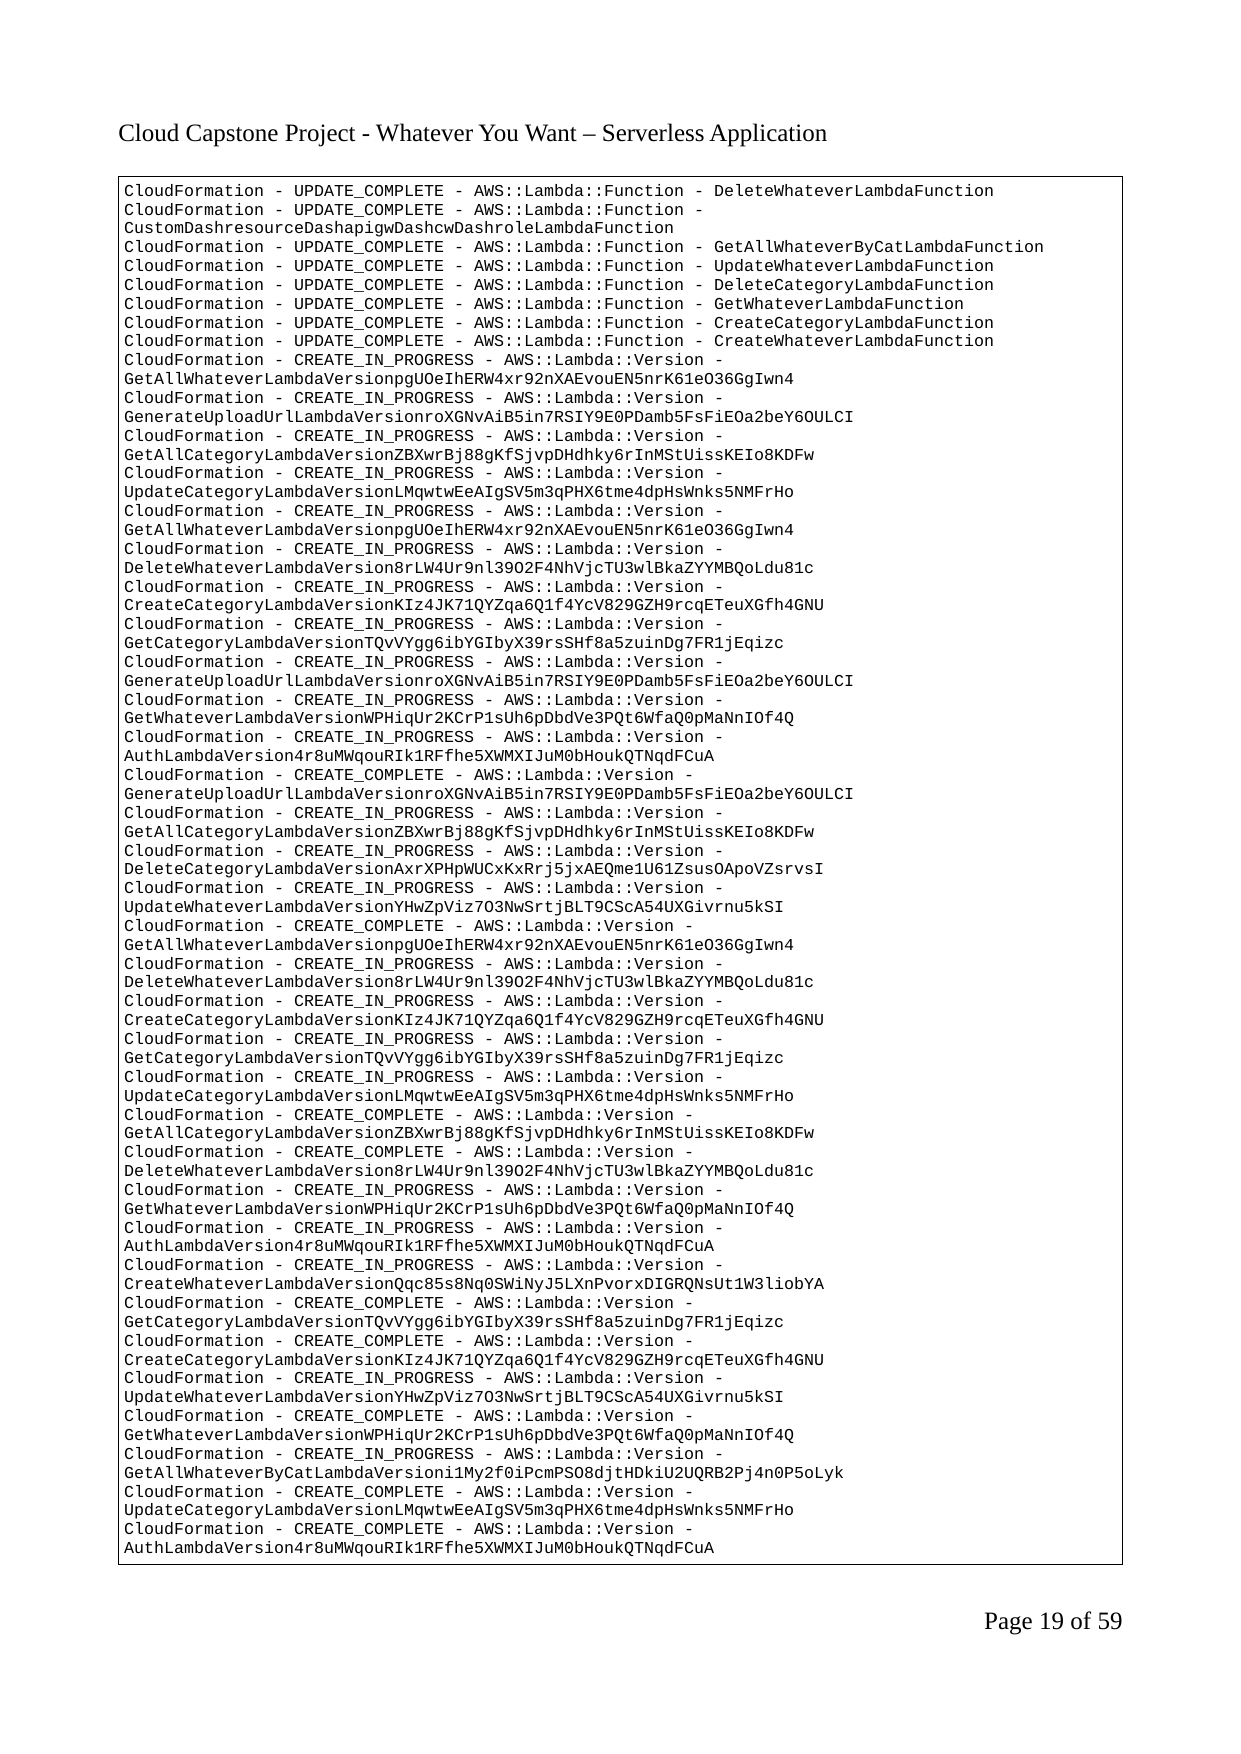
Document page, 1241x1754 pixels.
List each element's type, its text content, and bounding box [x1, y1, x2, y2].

table_header CloudFormation - UPDATE_COMPLETE - AWS::Lambda::Function - DeleteWhateverLambdaFunction CloudFormation - UPDATE_COMPLETE - AWS::Lambda::Function - CustomDashresourceDashapigwDashcwDashroleLambdaFunction CloudFormation - UPDATE_COMPLETE - AWS::Lambda::Function - GetAllWhateverByCatLambdaFunction CloudFormation - UPDATE_COMPLETE - AWS::Lambda::Function - UpdateWhateverLambdaFunction CloudFormation - UPDATE_COMPLETE - AWS::Lambda::Function - DeleteCategoryLambdaFunction CloudFormation - UPDATE_COMPLETE - AWS::Lambda::Function - GetWhateverLambdaFunction CloudFormation - UPDATE_COMPLETE - AWS::Lambda::Function - CreateCategoryLambdaFunction CloudFormation - UPDATE_COMPLETE - AWS::Lambda::Function - CreateWhateverLambdaFunction CloudFormation - CREATE_IN_PROGRESS - AWS::Lambda::Version - GetAllWhateverLambdaVersionpgUOeIhERW4xr92nXAEvouEN5nrK61eO36GgIwn4 CloudFormation - CREATE_IN_PROGRESS - AWS::Lambda::Version - GenerateUploadUrlLambdaVersionroXGNvAiB5in7RSIY9E0PDamb5FsFiEOa2beY6OULCI CloudFormation - CREATE_IN_PROGRESS - AWS::Lambda::Version - GetAllCategoryLambdaVersionZBXwrBj88gKfSjvpDHdhky6rInMStUissKEIo8KDFw CloudFormation - CREATE_IN_PROGRESS - AWS::Lambda::Version - UpdateCategoryLambdaVersionLMqwtwEeAIgSV5m3qPHX6tme4dpHsWnks5NMFrHo CloudFormation - CREATE_IN_PROGRESS - AWS::Lambda::Version - GetAllWhateverLambdaVersionpgUOeIhERW4xr92nXAEvouEN5nrK61eO36GgIwn4 CloudFormation - CREATE_IN_PROGRESS - AWS::Lambda::Version - DeleteWhateverLambdaVersion8rLW4Ur9nl39O2F4NhVjcTU3wlBkaZYYMBQoLdu81c CloudFormation - CREATE_IN_PROGRESS - AWS::Lambda::Version - CreateCategoryLambdaVersionKIz4JK71QYZqa6Q1f4YcV829GZH9rcqETeuXGfh4GNU CloudFormation - CREATE_IN_PROGRESS - AWS::Lambda::Version - GetCategoryLambdaVersionTQvVYgg6ibYGIbyX39rsSHf8a5zuinDg7FR1jEqizc CloudFormation - CREATE_IN_PROGRESS - AWS::Lambda::Version - GenerateUploadUrlLambdaVersionroXGNvAiB5in7RSIY9E0PDamb5FsFiEOa2beY6OULCI CloudFormation - CREATE_IN_PROGRESS - AWS::Lambda::Version - GetWhateverLambdaVersionWPHiqUr2KCrP1sUh6pDbdVe3PQt6WfaQ0pMaNnIOf4Q CloudFormation - CREATE_IN_PROGRESS - AWS::Lambda::Version - AuthLambdaVersion4r8uMWqouRIk1RFfhe5XWMXIJuM0bHoukQTNqdFCuA CloudFormation - CREATE_COMPLETE - AWS::Lambda::Version - GenerateUploadUrlLambdaVersionroXGNvAiB5in7RSIY9E0PDamb5FsFiEOa2beY6OULCI CloudFormation - CREATE_IN_PROGRESS - AWS::Lambda::Version - GetAllCategoryLambdaVersionZBXwrBj88gKfSjvpDHdhky6rInMStUissKEIo8KDFw CloudFormation - CREATE_IN_PROGRESS - AWS::Lambda::Version - DeleteCategoryLambdaVersionAxrXPHpWUCxKxRrj5jxAEQme1U61ZsusOApoVZsrvsI CloudFormation - CREATE_IN_PROGRESS - AWS::Lambda::Version - UpdateWhateverLambdaVersionYHwZpViz7O3NwSrtjBLT9CScA54UXGivrnu5kSI CloudFormation - CREATE_COMPLETE - AWS::Lambda::Version - GetAllWhateverLambdaVersionpgUOeIhERW4xr92nXAEvouEN5nrK61eO36GgIwn4 CloudFormation - CREATE_IN_PROGRESS - AWS::Lambda::Version - DeleteWhateverLambdaVersion8rLW4Ur9nl39O2F4NhVjcTU3wlBkaZYYMBQoLdu81c CloudFormation - CREATE_IN_PROGRESS - AWS::Lambda::Version - CreateCategoryLambdaVersionKIz4JK71QYZqa6Q1f4YcV829GZH9rcqETeuXGfh4GNU CloudFormation - CREATE_IN_PROGRESS - AWS::Lambda::Version - GetCategoryLambdaVersionTQvVYgg6ibYGIbyX39rsSHf8a5zuinDg7FR1jEqizc CloudFormation - CREATE_IN_PROGRESS - AWS::Lambda::Version - UpdateCategoryLambdaVersionLMqwtwEeAIgSV5m3qPHX6tme4dpHsWnks5NMFrHo CloudFormation - CREATE_COMPLETE - AWS::Lambda::Version - GetAllCategoryLambdaVersionZBXwrBj88gKfSjvpDHdhky6rInMStUissKEIo8KDFw CloudFormation - CREATE_COMPLETE - AWS::Lambda::Version - DeleteWhateverLambdaVersion8rLW4Ur9nl39O2F4NhVjcTU3wlBkaZYYMBQoLdu81c CloudFormation - CREATE_IN_PROGRESS - AWS::Lambda::Version - GetWhateverLambdaVersionWPHiqUr2KCrP1sUh6pDbdVe3PQt6WfaQ0pMaNnIOf4Q CloudFormation - CREATE_IN_PROGRESS - AWS::Lambda::Version - AuthLambdaVersion4r8uMWqouRIk1RFfhe5XWMXIJuM0bHoukQTNqdFCuA CloudFormation - CREATE_IN_PROGRESS - AWS::Lambda::Version - CreateWhateverLambdaVersionQqc85s8Nq0SWiNyJ5LXnPvorxDIGRQNsUt1W3liobYA CloudFormation - CREATE_COMPLETE - AWS::Lambda::Version - GetCategoryLambdaVersionTQvVYgg6ibYGIbyX39rsSHf8a5zuinDg7FR1jEqizc CloudFormation - CREATE_COMPLETE - AWS::Lambda::Version - CreateCategoryLambdaVersionKIz4JK71QYZqa6Q1f4YcV829GZH9rcqETeuXGfh4GNU CloudFormation - CREATE_IN_PROGRESS - AWS::Lambda::Version - UpdateWhateverLambdaVersionYHwZpViz7O3NwSrtjBLT9CScA54UXGivrnu5kSI CloudFormation - CREATE_COMPLETE - AWS::Lambda::Version - GetWhateverLambdaVersionWPHiqUr2KCrP1sUh6pDbdVe3PQt6WfaQ0pMaNnIOf4Q CloudFormation - CREATE_IN_PROGRESS - AWS::Lambda::Version - GetAllWhateverByCatLambdaVersioni1My2f0iPcmPSO8djtHDkiU2UQRB2Pj4n0P5oLyk CloudFormation - CREATE_COMPLETE - AWS::Lambda::Version - UpdateCategoryLambdaVersionLMqwtwEeAIgSV5m3qPHX6tme4dpHsWnks5NMFrHo CloudFormation - CREATE_COMPLETE - AWS::Lambda::Version - AuthLambdaVersion4r8uMWqouRIk1RFfhe5XWMXIJuM0bHoukQTNqdFCuA [119, 177, 1122, 1564]
